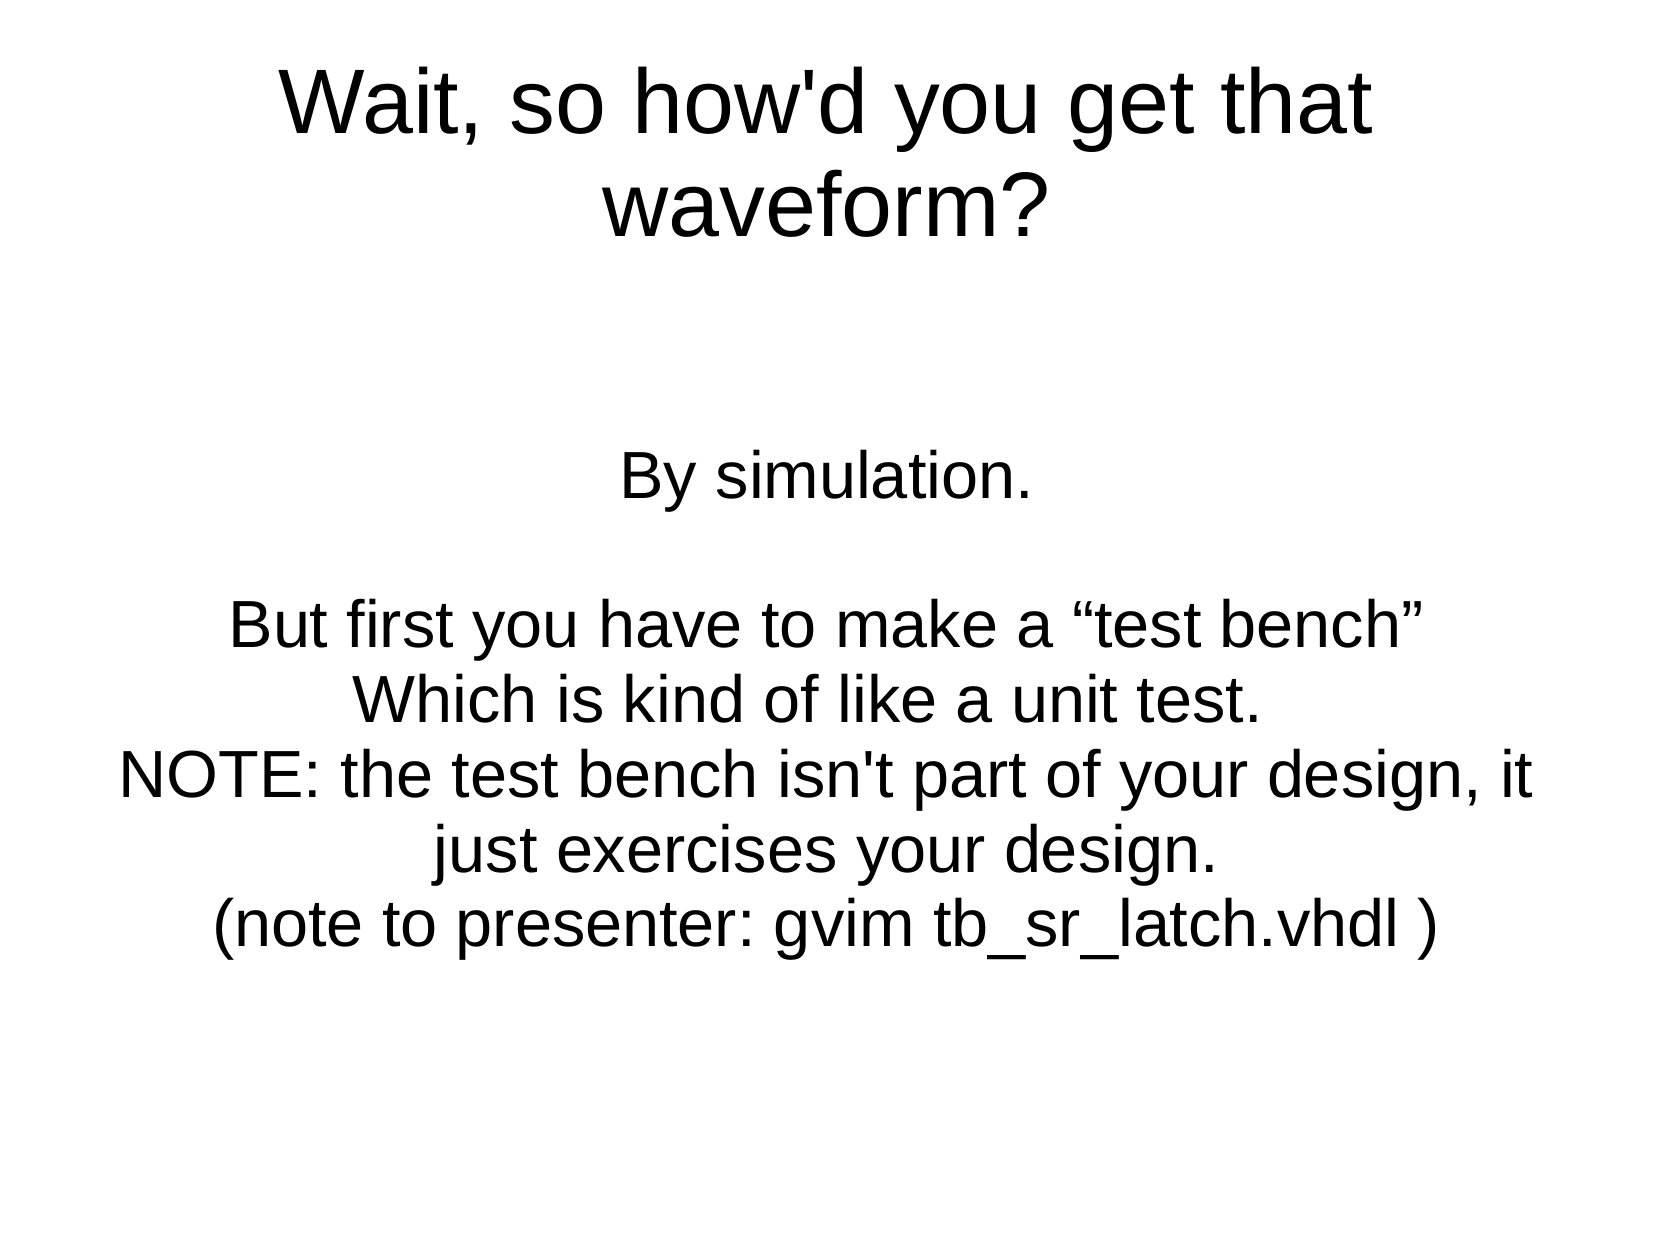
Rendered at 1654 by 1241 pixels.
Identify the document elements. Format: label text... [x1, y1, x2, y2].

subtitle By simulation. But first you have to make a “test bench” Which is kind of like a unit test. NOTE: the test bench isn't part of your design, it just exercises your design. (note to presenter: gvim tb_sr_latch.vhdl ) [82, 297, 1571, 1102]
title Wait, so how'd you get that waveform? [82, 49, 1571, 257]
